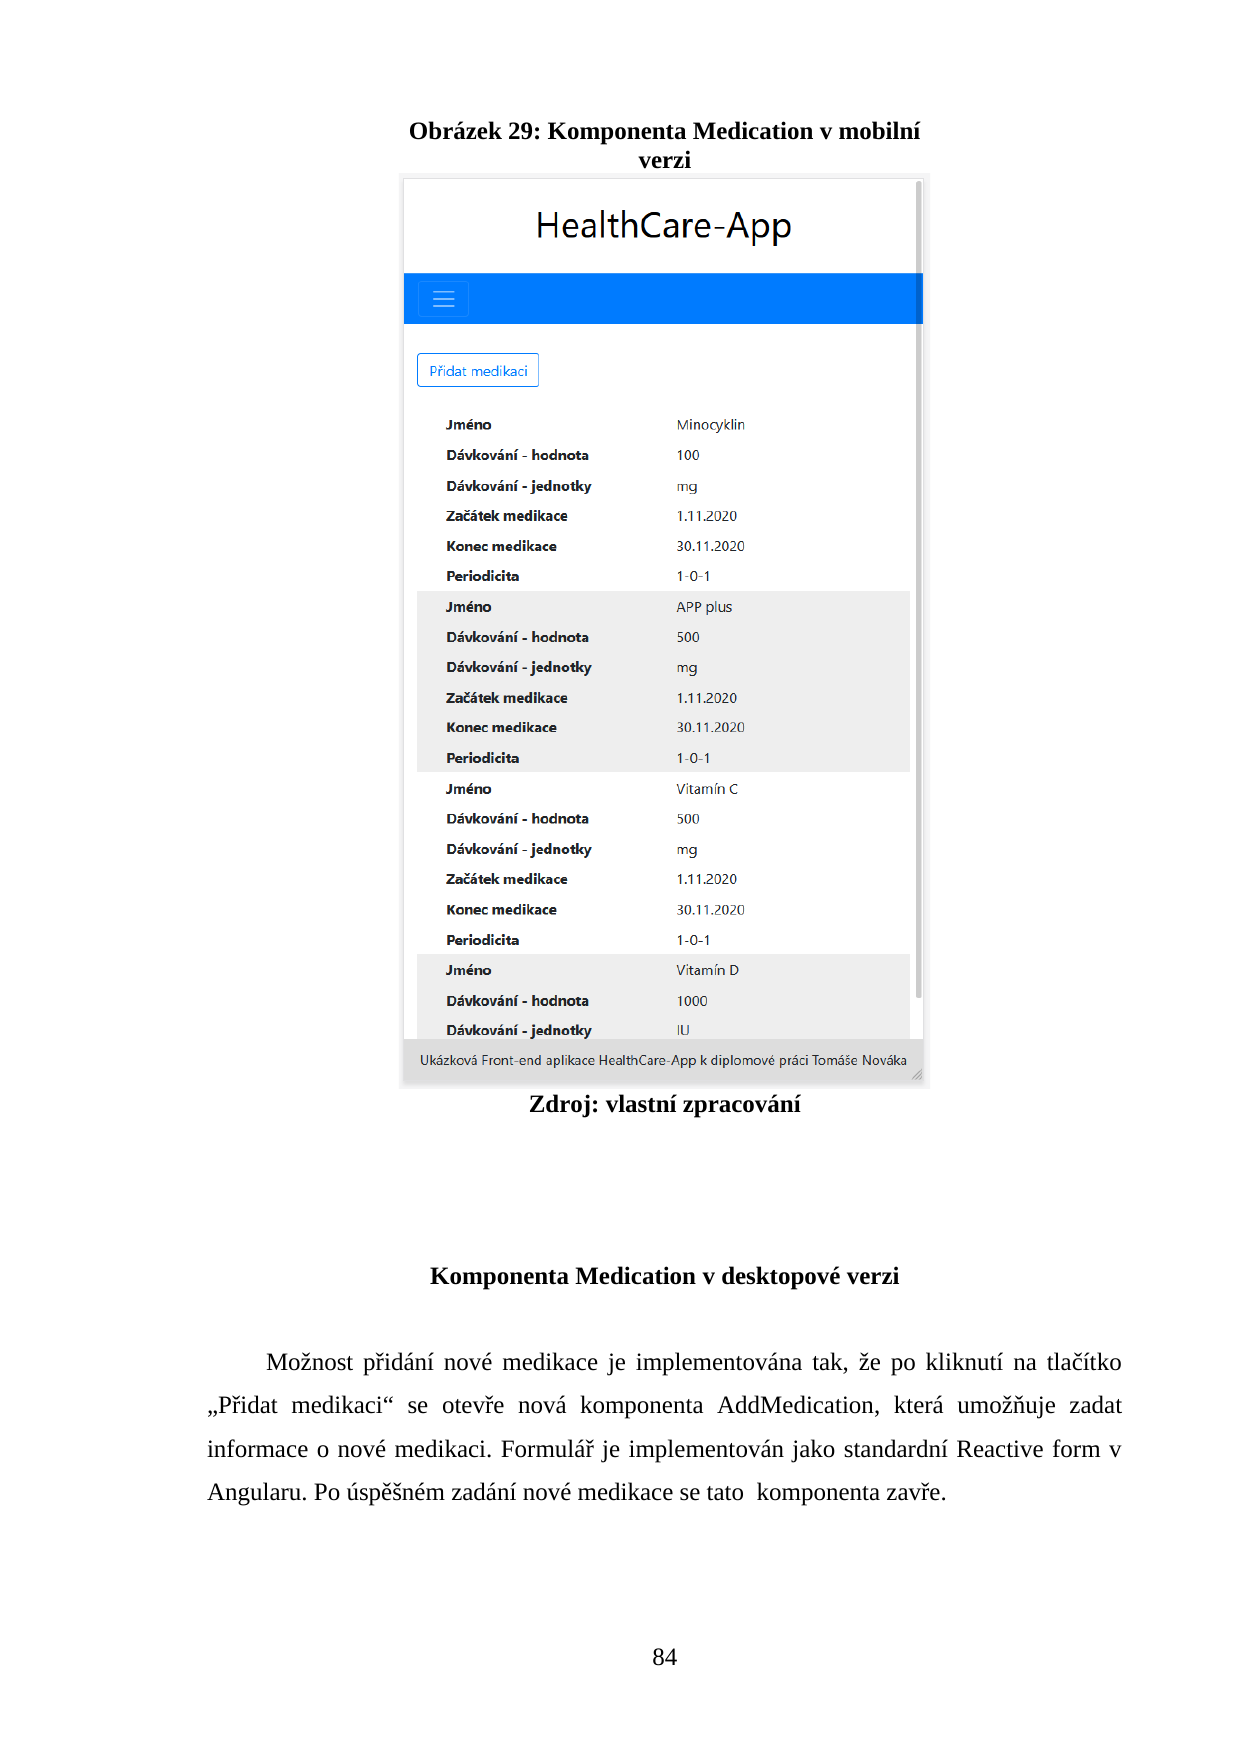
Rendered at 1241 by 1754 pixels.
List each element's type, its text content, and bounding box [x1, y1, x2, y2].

text Možnost přidání nové medikace je implementována tak, že po kliknutí na tlačítko „Přidat medikaci“ se otevře nová komponenta AddMedication, která umožňuje zadat informace o nové medikaci. Formulář je implementován jako standardní Reactive form v Angularu. Po úspěšném zadání nové medikace se tato komponenta zavře. [207, 1347, 1122, 1506]
text Obrázek 29: Komponenta Medication v mobilní verzi [399, 116, 930, 173]
text Komponenta Medication v desktopové verzi [207, 1261, 1122, 1290]
text Zdroj: vlastní zpracování [399, 1089, 930, 1117]
picture [398, 173, 931, 1089]
